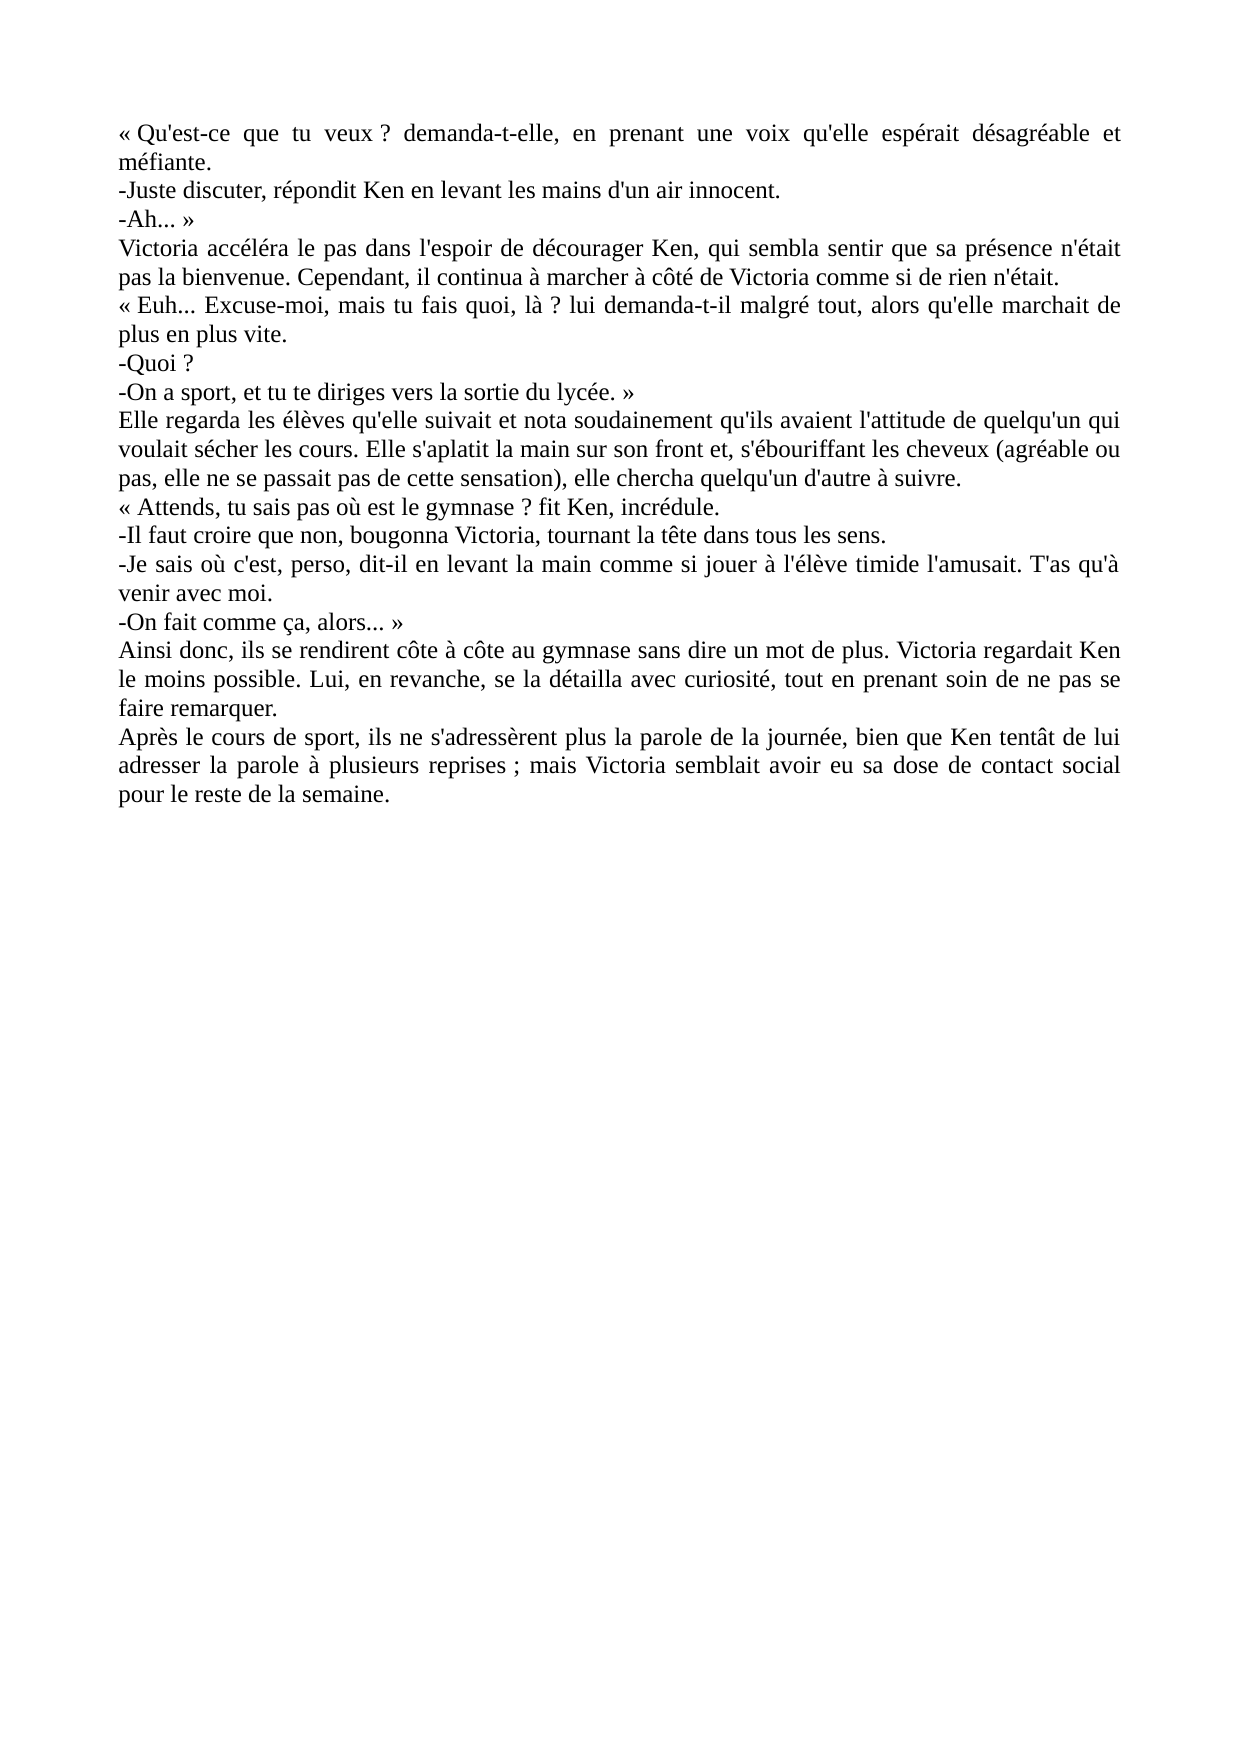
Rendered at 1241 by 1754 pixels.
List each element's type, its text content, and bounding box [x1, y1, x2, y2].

text Après le cours de sport, ils ne s'adressèrent plus la parole de la journée, bien que Ken tentât de lui adresser la parole à plusieurs reprises ; mais Victoria semblait avoir eu sa dose de contact social pour le reste de la semaine. [118, 722, 1122, 808]
text « Qu'est-ce que tu veux ? demanda-t-elle, en prenant une voix qu'elle espérait désagréable et méfiante. [118, 118, 1122, 176]
text « Euh... Excuse-moi, mais tu fais quoi, là ? lui demanda-t-il malgré tout, alors qu'elle marchait de plus en plus vite. [118, 291, 1122, 348]
text -Il faut croire que non, bougonna Victoria, tournant la tête dans tous les sens. [118, 521, 1122, 549]
text Elle regarda les élèves qu'elle suivait et nota soudainement qu'ils avaient l'attitude de quelqu'un qui voulait sécher les cours. Elle s'aplatit la main sur son front et, s'ébouriffant les cheveux (agréable ou pas, elle ne se passait pas de cette sensation), elle chercha quelqu'un d'autre à suivre. [118, 406, 1122, 492]
text « Attends, tu sais pas où est le gymnase ? fit Ken, incrédule. [118, 492, 1122, 521]
text -On fait comme ça, alors... » [118, 607, 1122, 636]
text -Juste discuter, répondit Ken en levant les mains d'un air innocent. [118, 176, 1122, 204]
text Victoria accéléra le pas dans l'espoir de décourager Ken, qui sembla sentir que sa présence n'était pas la bienvenue. Cependant, il continua à marcher à côté de Victoria comme si de rien n'était. [118, 233, 1122, 291]
text -Quoi ? [118, 348, 1122, 377]
text -Je sais où c'est, perso, dit-il en levant la main comme si jouer à l'élève timide l'amusait. T'as qu'à venir avec moi. [118, 549, 1122, 607]
text -Ah... » [118, 204, 1122, 233]
text -On a sport, et tu te diriges vers la sortie du lycée. » [118, 377, 1122, 406]
text Ainsi donc, ils se rendirent côte à côte au gymnase sans dire un mot de plus. Victoria regardait Ken le moins possible. Lui, en revanche, se la détailla avec curiosité, tout en prenant soin de ne pas se faire remarquer. [118, 636, 1122, 722]
